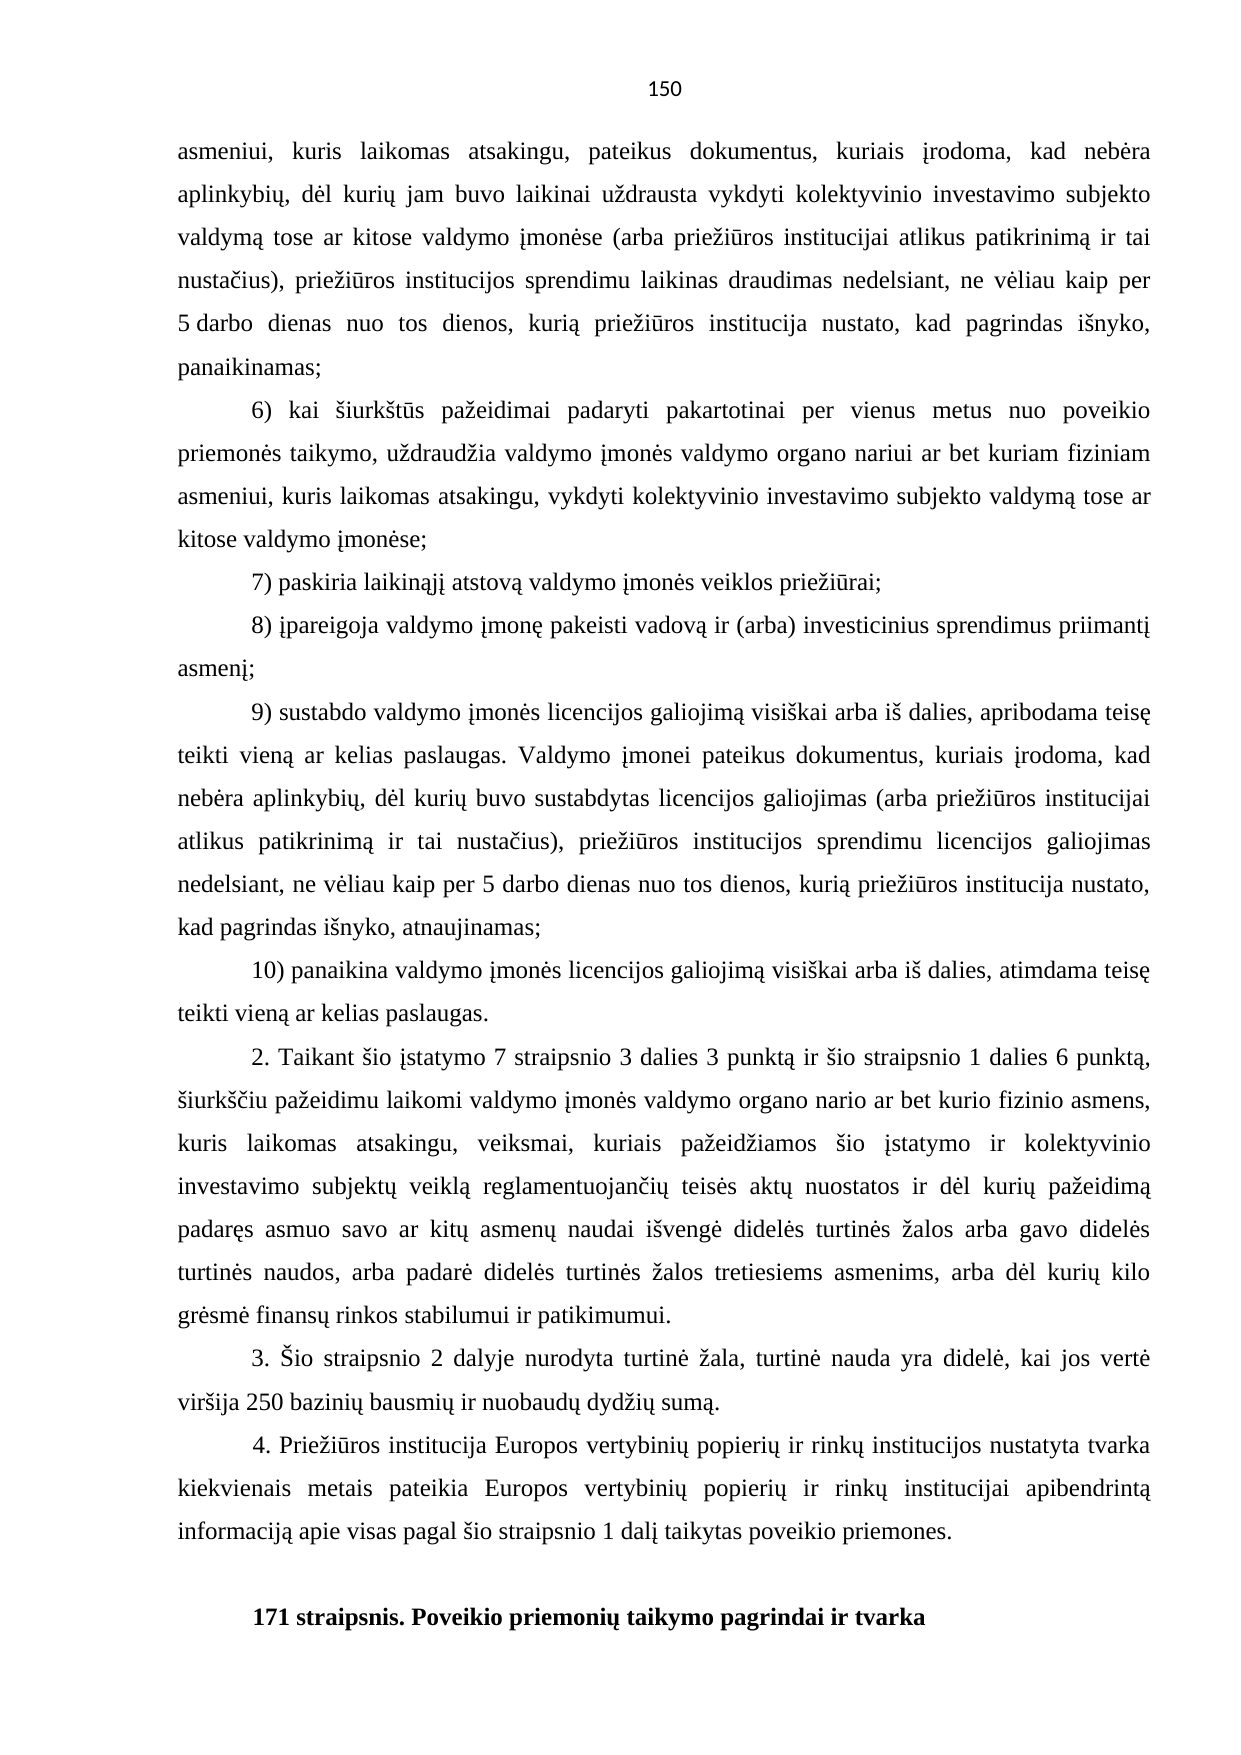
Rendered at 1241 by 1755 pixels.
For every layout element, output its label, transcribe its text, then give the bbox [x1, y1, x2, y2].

text 8) įpareigoja valdymo įmonę pakeisti vadovą ir (arba) investicinius sprendimus priimantį asmenį; [177, 610, 1152, 682]
text 171 straipsnis. Poveikio priemonių taikymo pagrindai ir tvarka [177, 1602, 1152, 1631]
text 7) paskiria laikinąjį atstovą valdymo įmonės veiklos priežiūrai; [177, 567, 1152, 596]
text asmeniui, kuris laikomas atsakingu, pateikus dokumentus, kuriais įrodoma, kad nebėra aplinkybių, dėl kurių jam buvo laikinai uždrausta vykdyti kolektyvinio investavimo subjekto valdymą tose ar kitose valdymo įmonėse (arba priežiūros institucijai atlikus patikrinimą ir tai nustačius), priežiūros institucijos sprendimu laikinas draudimas nedelsiant, ne vėliau kaip per 5 darbo dienas nuo tos dienos, kurią priežiūros institucija nustato, kad pagrindas išnyko, panaikinamas; [177, 136, 1152, 380]
text 3. Šio straipsnio 2 dalyje nurodyta turtinė žala, turtinė nauda yra didelė, kai jos vertė viršija 250 bazinių bausmių ir nuobaudų dydžių sumą. [177, 1343, 1152, 1415]
text 9) sustabdo valdymo įmonės licencijos galiojimą visiškai arba iš dalies, apribodama teisę teikti vieną ar kelias paslaugas. Valdymo įmonei pateikus dokumentus, kuriais įrodoma, kad nebėra aplinkybių, dėl kurių buvo sustabdytas licencijos galiojimas (arba priežiūros institucijai atlikus patikrinimą ir tai nustačius), priežiūros institucijos sprendimu licencijos galiojimas nedelsiant, ne vėliau kaip per 5 darbo dienas nuo tos dienos, kurią priežiūros institucija nustato, kad pagrindas išnyko, atnaujinamas; [177, 697, 1152, 941]
text 10) panaikina valdymo įmonės licencijos galiojimą visiškai arba iš dalies, atimdama teisę teikti vieną ar kelias paslaugas. [177, 955, 1152, 1027]
text 6) kai šiurkštūs pažeidimai padaryti pakartotinai per vienus metus nuo poveikio priemonės taikymo, uždraudžia valdymo įmonės valdymo organo nariui ar bet kuriam fiziniam asmeniui, kuris laikomas atsakingu, vykdyti kolektyvinio investavimo subjekto valdymą tose ar kitose valdymo įmonėse; [177, 395, 1152, 553]
text 2. Taikant šio įstatymo 7 straipsnio 3 dalies 3 punktą ir šio straipsnio 1 dalies 6 punktą, šiurkščiu pažeidimu laikomi valdymo įmonės valdymo organo nario ar bet kurio fizinio asmens, kuris laikomas atsakingu, veiksmai, kuriais pažeidžiamos šio įstatymo ir kolektyvinio investavimo subjektų veiklą reglamentuojančių teisės aktų nuostatos ir dėl kurių pažeidimą padaręs asmuo savo ar kitų asmenų naudai išvengė didelės turtinės žalos arba gavo didelės turtinės naudos, arba padarė didelės turtinės žalos tretiesiems asmenims, arba dėl kurių kilo grėsmė finansų rinkos stabilumui ir patikimumui. [177, 1042, 1152, 1329]
text 4. Priežiūros institucija Europos vertybinių popierių ir rinkų institucijos nustatyta tvarka kiekvienais metais pateikia Europos vertybinių popierių ir rinkų institucijai apibendrintą informaciją apie visas pagal šio straipsnio 1 dalį taikytas poveikio priemones. [177, 1430, 1152, 1545]
